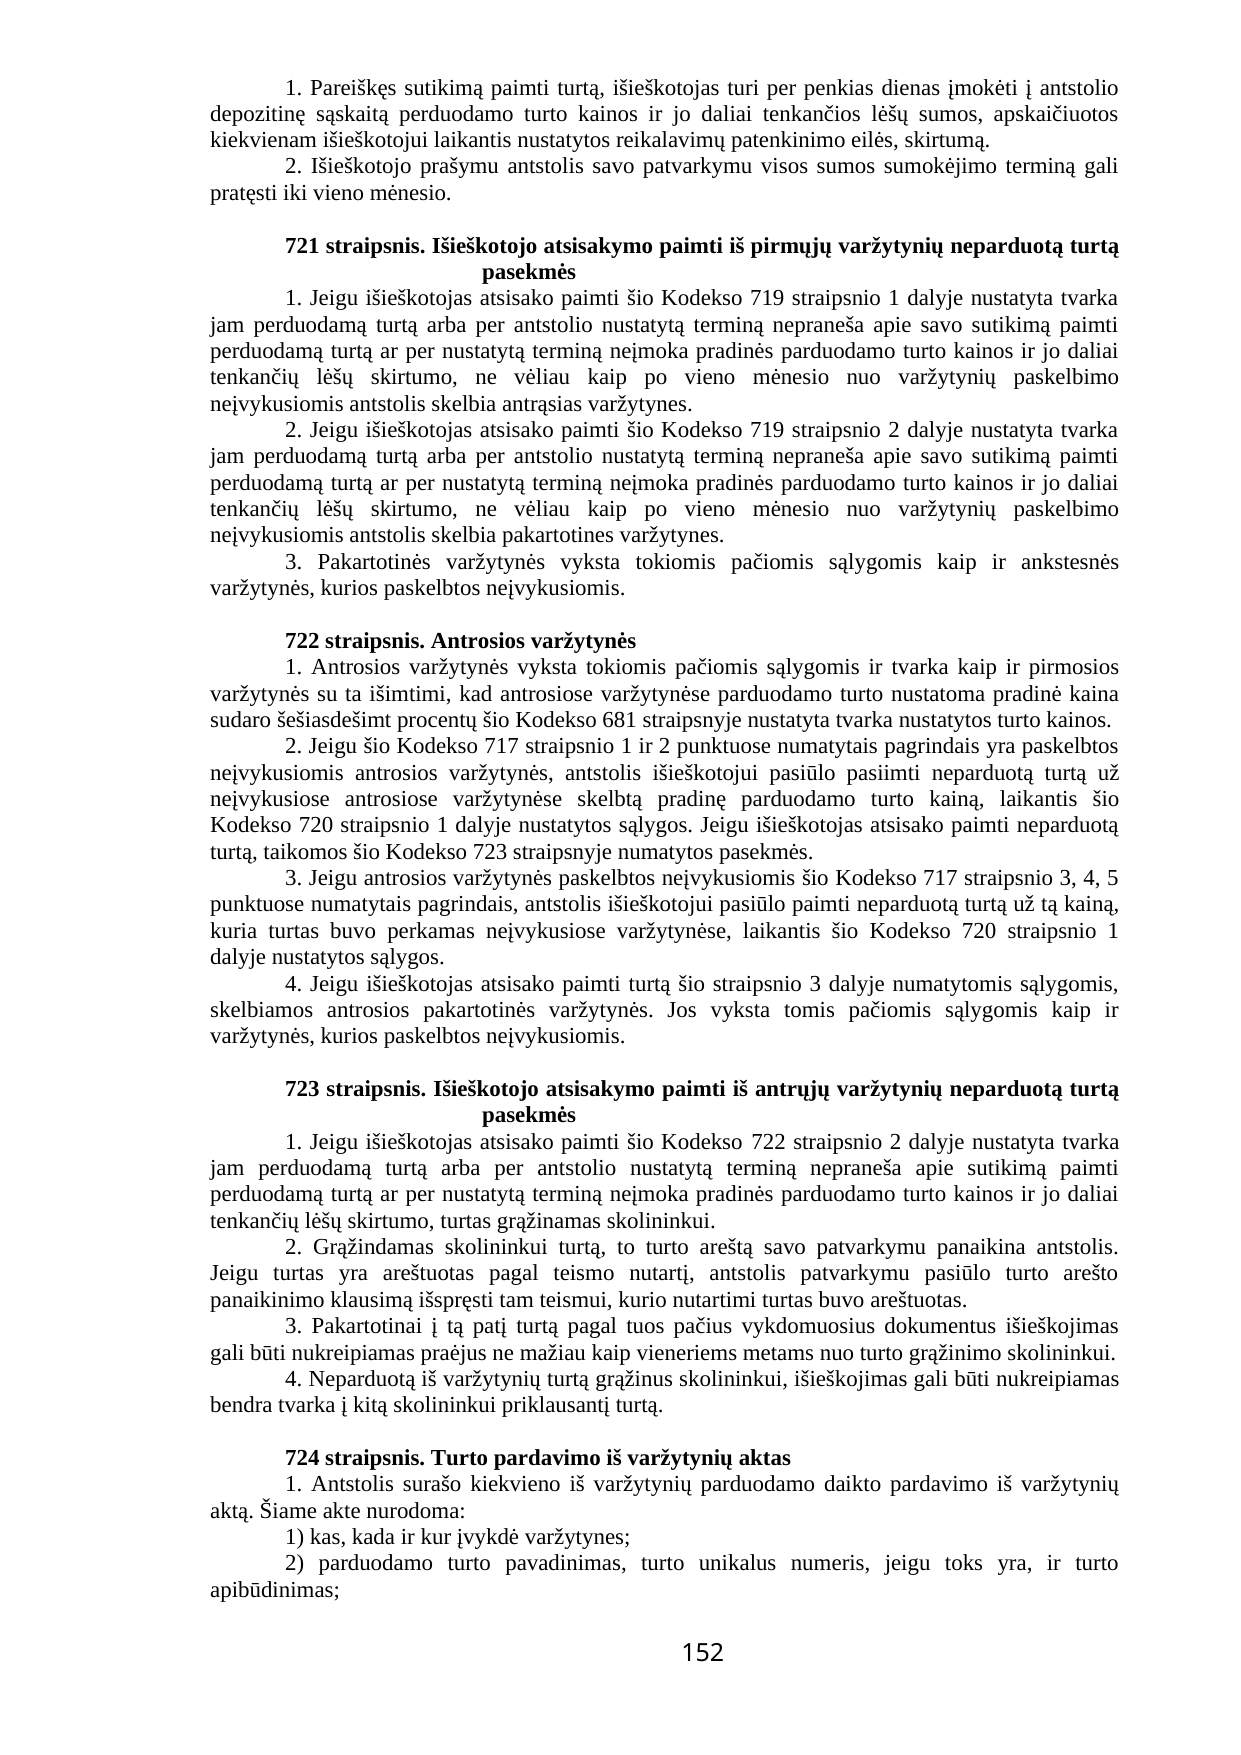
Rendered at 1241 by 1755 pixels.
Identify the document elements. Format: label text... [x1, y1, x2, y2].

text 2. Išieškotojo prašymu antstolis savo patvarkymu visos sumos sumokėjimo terminą gali pratęsti iki vieno mėnesio. [210, 153, 1120, 205]
text 3. Pakartotinės varžytynės vyksta tokiomis pačiomis sąlygomis kaip ir ankstesnės varžytynės, kurios paskelbtos neįvykusiomis. [210, 548, 1120, 601]
text 2) parduodamo turto pavadinimas, turto unikalus numeris, jeigu toks yra, ir turto apibūdinimas; [210, 1549, 1120, 1602]
text 4. Jeigu išieškotojas atsisako paimti turtą šio straipsnio 3 dalyje numatytomis sąlygomis, skelbiamos antrosios pakartotinės varžytynės. Jos vyksta tomis pačiomis sąlygomis kaip ir varžytynės, kurios paskelbtos neįvykusiomis. [210, 969, 1120, 1049]
text 2. Jeigu išieškotojas atsisako paimti šio Kodekso 719 straipsnio 2 dalyje nustatyta tvarka jam perduodamą turtą arba per antstolio nustatytą terminą nepraneša apie savo sutikimą paimti perduodamą turtą ar per nustatytą terminą neįmoka pradinės parduodamo turto kainos ir jo daliai tenkančių lėšų skirtumo, ne vėliau kaip po vieno mėnesio nuo varžytynių paskelbimo neįvykusiomis antstolis skelbia pakartotines varžytynes. [210, 416, 1120, 548]
text 4. Neparduotą iš varžytynių turtą grąžinus skolininkui, išieškojimas gali būti nukreipiamas bendra tvarka į kitą skolininkui priklausantį turtą. [210, 1365, 1120, 1418]
text 2. Jeigu šio Kodekso 717 straipsnio 1 ir 2 punktuose numatytais pagrindais yra paskelbtos neįvykusiomis antrosios varžytynės, antstolis išieškotojui pasiūlo pasiimti neparduotą turtą už neįvykusiose antrosiose varžytynėse skelbtą pradinę parduodamo turto kainą, laikantis šio Kodekso 720 straipsnio 1 dalyje nustatytos sąlygos. Jeigu išieškotojas atsisako paimti neparduotą turtą, taikomos šio Kodekso 723 straipsnyje numatytos pasekmės. [210, 732, 1120, 864]
text 1. Jeigu išieškotojas atsisako paimti šio Kodekso 722 straipsnio 2 dalyje nustatyta tvarka jam perduodamą turtą arba per antstolio nustatytą terminą nepraneša apie sutikimą paimti perduodamą turtą ar per nustatytą terminą neįmoka pradinės parduodamo turto kainos ir jo daliai tenkančių lėšų skirtumo, turtas grąžinamas skolininkui. [210, 1128, 1120, 1233]
text 1. Antstolis surašo kiekvieno iš varžytynių parduodamo daikto pardavimo iš varžytynių aktą. Šiame akte nurodoma: [210, 1470, 1120, 1523]
text 1) kas, kada ir kur įvykdė varžytynes; [210, 1523, 1120, 1549]
text 3. Pakartotinai į tą patį turtą pagal tuos pačius vykdomuosius dokumentus išieškojimas gali būti nukreipiamas praėjus ne mažiau kaip vieneriems metams nuo turto grąžinimo skolininkui. [210, 1312, 1120, 1365]
text 721 straipsnis. Išieškotojo atsisakymo paimti iš pirmųjų varžytynių neparduotą turtą pasekmės [285, 232, 1120, 284]
text 723 straipsnis. Išieškotojo atsisakymo paimti iš antrųjų varžytynių neparduotą turtą pasekmės [285, 1075, 1120, 1128]
text 3. Jeigu antrosios varžytynės paskelbtos neįvykusiomis šio Kodekso 717 straipsnio 3, 4, 5 punktuose numatytais pagrindais, antstolis išieškotojui pasiūlo paimti neparduotą turtą už tą kainą, kuria turtas buvo perkamas neįvykusiose varžytynėse, laikantis šio Kodekso 720 straipsnio 1 dalyje nustatytos sąlygos. [210, 864, 1120, 969]
text 722 straipsnis. Antrosios varžytynės [210, 627, 1120, 653]
text 1. Antrosios varžytynės vyksta tokiomis pačiomis sąlygomis ir tvarka kaip ir pirmosios varžytynės su ta išimtimi, kad antrosiose varžytynėse parduodamo turto nustatoma pradinė kaina sudaro šešiasdešimt procentų šio Kodekso 681 straipsnyje nustatyta tvarka nustatytos turto kainos. [210, 653, 1120, 732]
text 724 straipsnis. Turto pardavimo iš varžytynių aktas [210, 1444, 1120, 1470]
text 1. Pareiškęs sutikimą paimti turtą, išieškotojas turi per penkias dienas įmokėti į antstolio depozitinę sąskaitą perduodamo turto kainos ir jo daliai tenkančios lėšų sumos, apskaičiuotos kiekvienam išieškotojui laikantis nustatytos reikalavimų patenkinimo eilės, skirtumą. [210, 73, 1120, 153]
text 2. Grąžindamas skolininkui turtą, to turto areštą savo patvarkymu panaikina antstolis. Jeigu turtas yra areštuotas pagal teismo nutartį, antstolis patvarkymu pasiūlo turto arešto panaikinimo klausimą išspręsti tam teismui, kurio nutartimi turtas buvo areštuotas. [210, 1233, 1120, 1312]
text 1. Jeigu išieškotojas atsisako paimti šio Kodekso 719 straipsnio 1 dalyje nustatyta tvarka jam perduodamą turtą arba per antstolio nustatytą terminą nepraneša apie savo sutikimą paimti perduodamą turtą ar per nustatytą terminą neįmoka pradinės parduodamo turto kainos ir jo daliai tenkančių lėšų skirtumo, ne vėliau kaip po vieno mėnesio nuo varžytynių paskelbimo neįvykusiomis antstolis skelbia antrąsias varžytynes. [210, 284, 1120, 416]
